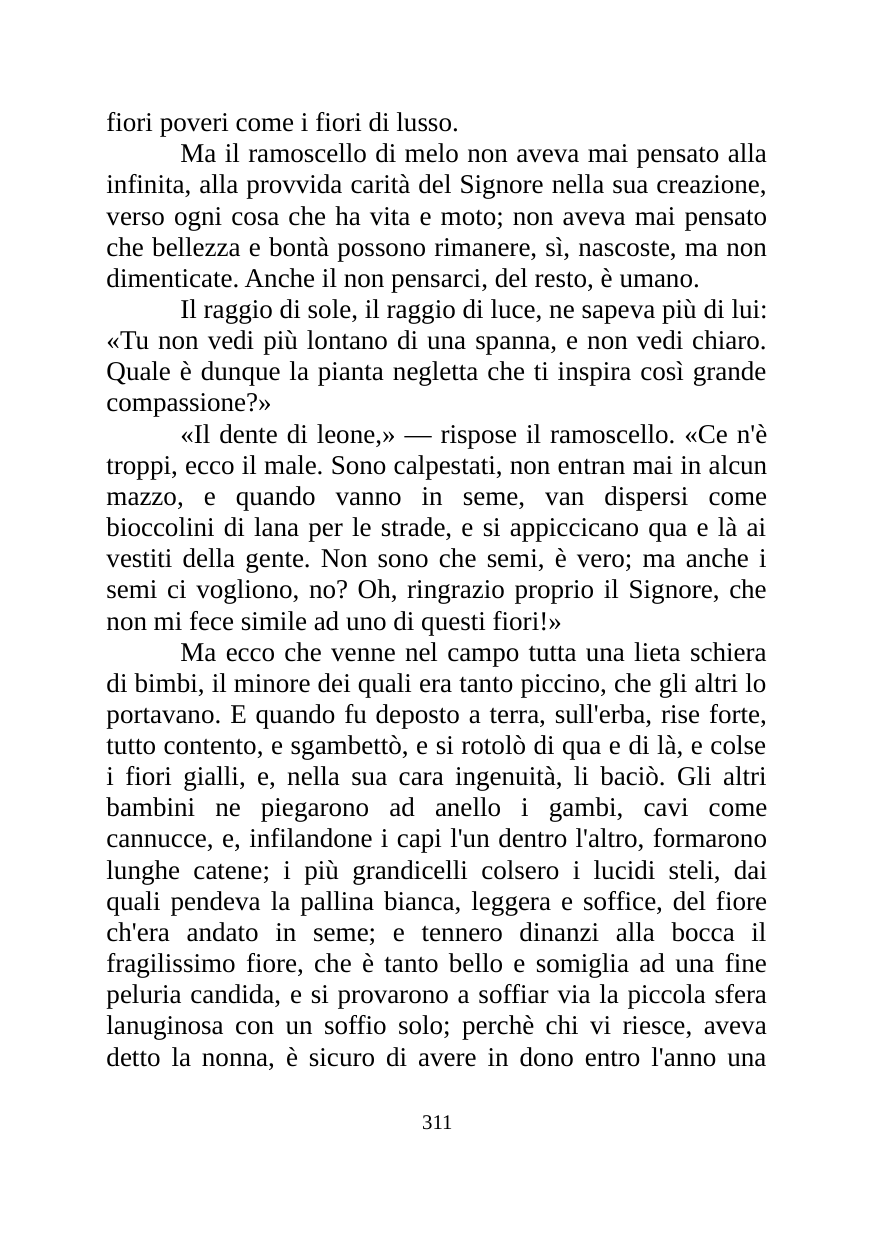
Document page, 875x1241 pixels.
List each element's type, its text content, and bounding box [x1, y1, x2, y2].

text Ma ecco che venne nel campo tutta una lieta schiera di bimbi, il minore dei quali era tanto piccino, che gli altri lo portavano. E quando fu deposto a terra, sull'erba, rise forte, tutto contento, e sgambettò, e si rotolò di qua e di là, e colse i fiori gialli, e, nella sua cara ingenuità, li baciò. Gli altri bambini ne piegarono ad anello i gambi, cavi come cannucce, e, infilandone i capi l'un dentro l'altro, formarono lunghe catene; i più grandicelli colsero i lucidi steli, dai quali pendeva la pallina bianca, leggera e soffice, del fiore ch'era andato in seme; e tennero dinanzi alla bocca il fragilissimo fiore, che è tanto bello e somiglia ad una fine peluria candida, e si provarono a soffiar via la piccola sfera lanuginosa con un soffio solo; perchè chi vi riesce, aveva detto la nonna, è sicuro di avere in dono entro l'anno una [106, 636, 768, 1072]
text Il raggio di sole, il raggio di luce, ne sapeva più di lui: «Tu non vedi più lontano di una spanna, e non vedi chiaro. Quale è dunque la pianta negletta che ti inspira così grande compassione?» [106, 293, 768, 418]
text fiori poveri come i fiori di lusso. [106, 106, 768, 137]
text Ma il ramoscello di melo non aveva mai pensato alla infinita, alla provvida carità del Signore nella sua creazione, verso ogni cosa che ha vita e moto; non aveva mai pensato che bellezza e bontà possono rimanere, sì, nascoste, ma non dimenticate. Anche il non pensarci, del resto, è umano. [106, 137, 768, 293]
text «Il dente di leone,» — rispose il ramoscello. «Ce n'è troppi, ecco il male. Sono calpestati, non entran mai in alcun mazzo, e quando vanno in seme, van dispersi come bioccolini di lana per le strade, e si appiccicano qua e là ai vestiti della gente. Non sono che semi, è vero; ma anche i semi ci vogliono, no? Oh, ringrazio proprio il Signore, che non mi fece simile ad uno di questi fiori!» [106, 418, 768, 636]
